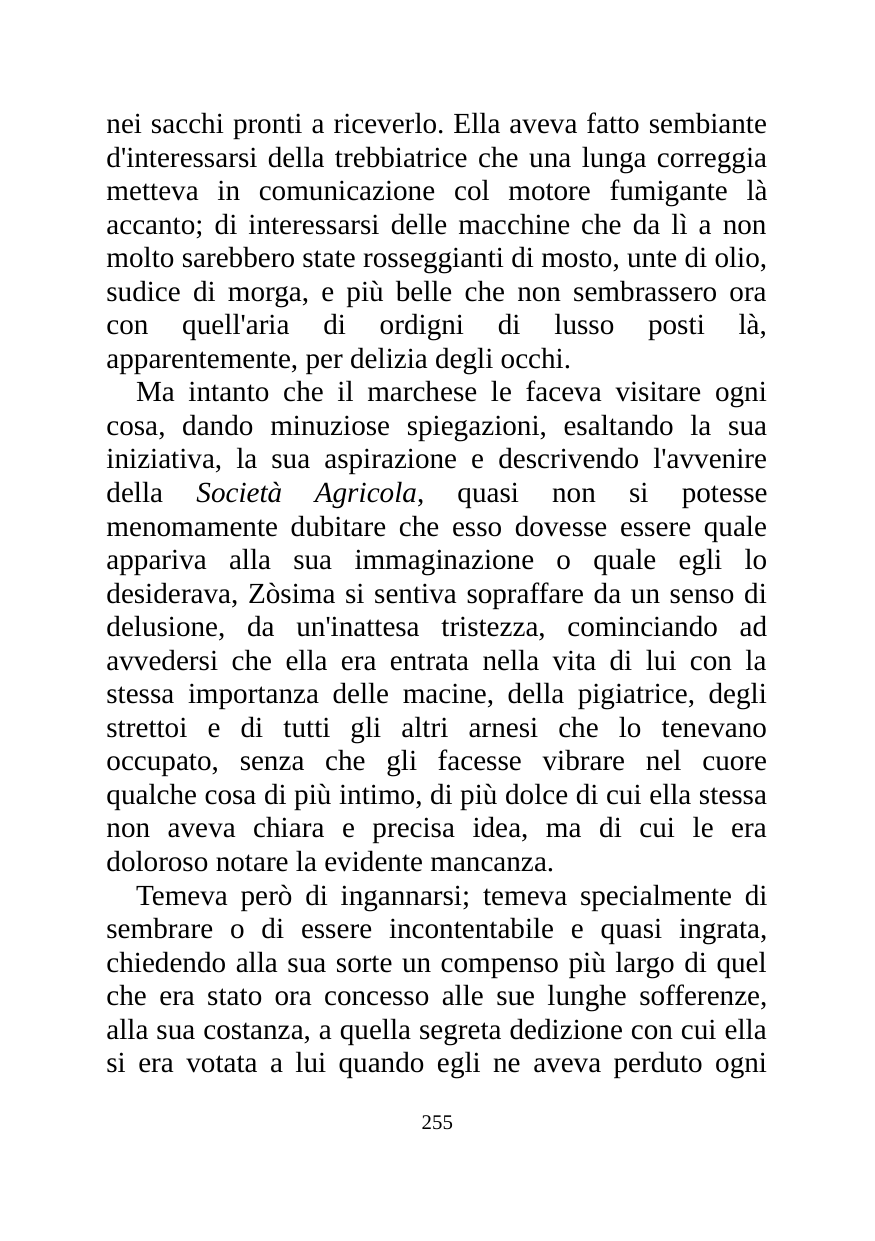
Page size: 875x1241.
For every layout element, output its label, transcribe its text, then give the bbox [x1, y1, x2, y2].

text Temeva però di ingannarsi; temeva specialmente di sembrare o di essere incontentabile e quasi ingrata, chiedendo alla sua sorte un compenso più largo di quel che era stato ora concesso alle sue lunghe sofferenze, alla sua costanza, a quella segreta dedizione con cui ella si era votata a lui quando egli ne aveva perduto ogni [106, 878, 768, 1079]
text nei sacchi pronti a riceverlo. Ella aveva fatto sembiante d'interessarsi della trebbiatrice che una lunga correggia metteva in comunicazione col motore fumigante là accanto; di interessarsi delle macchine che da lì a non molto sarebbero state rosseggianti di mosto, unte di olio, sudice di morga, e più belle che non sembrassero ora con quell'aria di ordigni di lusso posti là, apparentemente, per delizia degli occhi. [106, 106, 768, 374]
text Ma intanto che il marchese le faceva visitare ogni cosa, dando minuziose spiegazioni, esaltando la sua iniziativa, la sua aspirazione e descrivendo l'avvenire della Società Agricola, quasi non si potesse menomamente dubitare che esso dovesse essere quale appariva alla sua immaginazione o quale egli lo desiderava, Zòsima si sentiva sopraffare da un senso di delusione, da un'inattesa tristezza, cominciando ad avvedersi che ella era entrata nella vita di lui con la stessa importanza delle macine, della pigiatrice, degli strettoi e di tutti gli altri arnesi che lo tenevano occupato, senza che gli facesse vibrare nel cuore qualche cosa di più intimo, di più dolce di cui ella stessa non aveva chiara e precisa idea, ma di cui le era doloroso notare la evidente mancanza. [106, 374, 768, 878]
